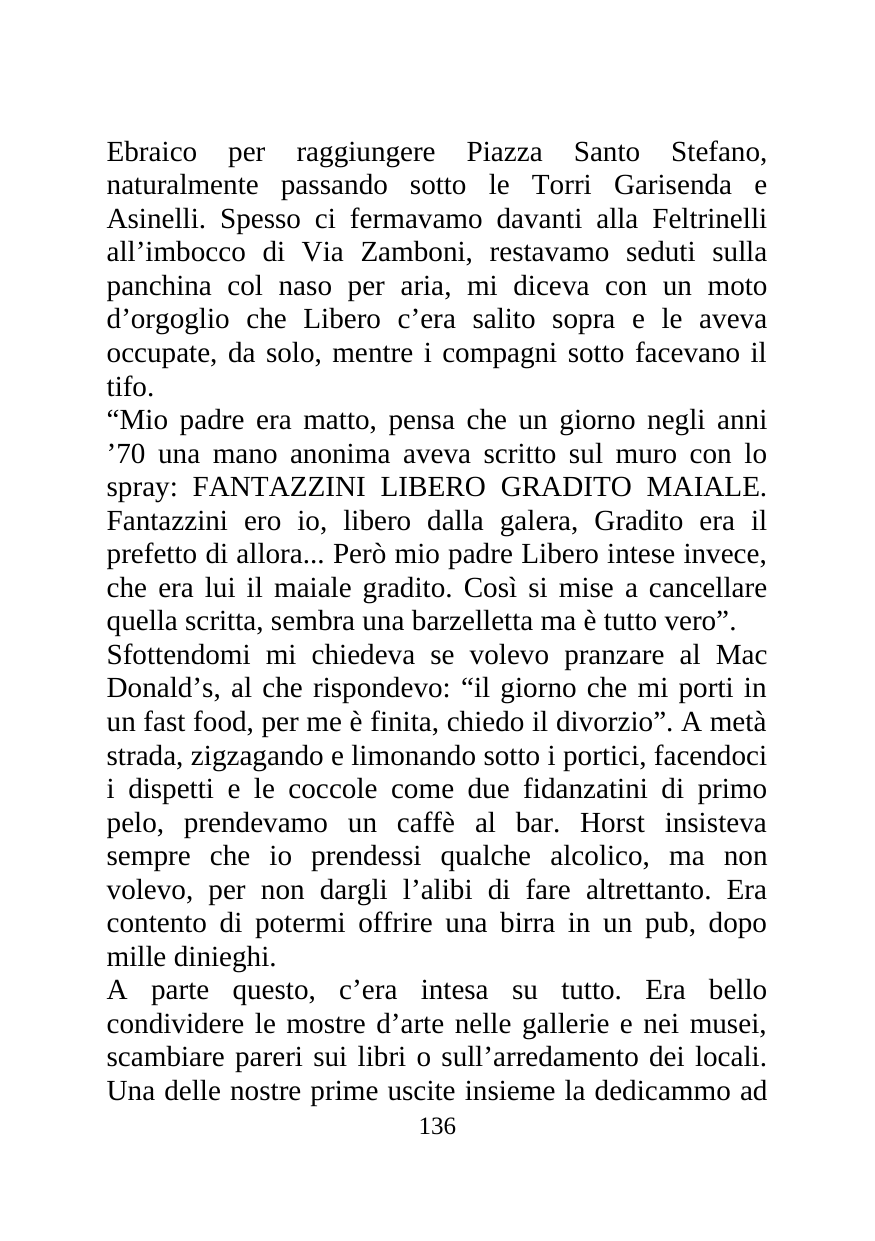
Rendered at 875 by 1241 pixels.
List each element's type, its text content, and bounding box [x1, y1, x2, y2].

text Ebraico per raggiungere Piazza Santo Stefano, naturalmente passando sotto le Torri Garisenda e Asinelli. Spesso ci fermavamo davanti alla Feltrinelli all’imbocco di Via Zamboni, restavamo seduti sulla panchina col naso per aria, mi diceva con un moto d’orgoglio che Libero c’era salito sopra e le aveva occupate, da solo, mentre i compagni sotto facevano il tifo. [106, 134, 768, 402]
text “Mio padre era matto, pensa che un giorno negli anni ’70 una mano anonima aveva scritto sul muro con lo spray: FANTAZZINI LIBERO GRADITO MAIALE. Fantazzini ero io, libero dalla galera, Gradito era il prefetto di allora... Però mio padre Libero intese invece, che era lui il maiale gradito. Così si mise a cancellare quella scritta, sembra una barzelletta ma è tutto vero”. [106, 402, 768, 637]
text Sfottendomi mi chiedeva se volevo pranzare al Mac Donald’s, al che rispondevo: “il giorno che mi porti in un fast food, per me è finita, chiedo il divorzio”. A metà strada, zigzagando e limonando sotto i portici, facendoci i dispetti e le coccole come due fidanzatini di primo pelo, prendevamo un caffè al bar. Horst insisteva sempre che io prendessi qualche alcolico, ma non volevo, per non dargli l’alibi di fare altrettanto. Era contento di potermi offrire una birra in un pub, dopo mille dinieghi. [106, 637, 768, 972]
text A parte questo, c’era intesa su tutto. Era bello condividere le mostre d’arte nelle gallerie e nei musei, scambiare pareri sui libri o sull’arredamento dei locali. Una delle nostre prime uscite insieme la dedicammo ad [106, 972, 768, 1107]
